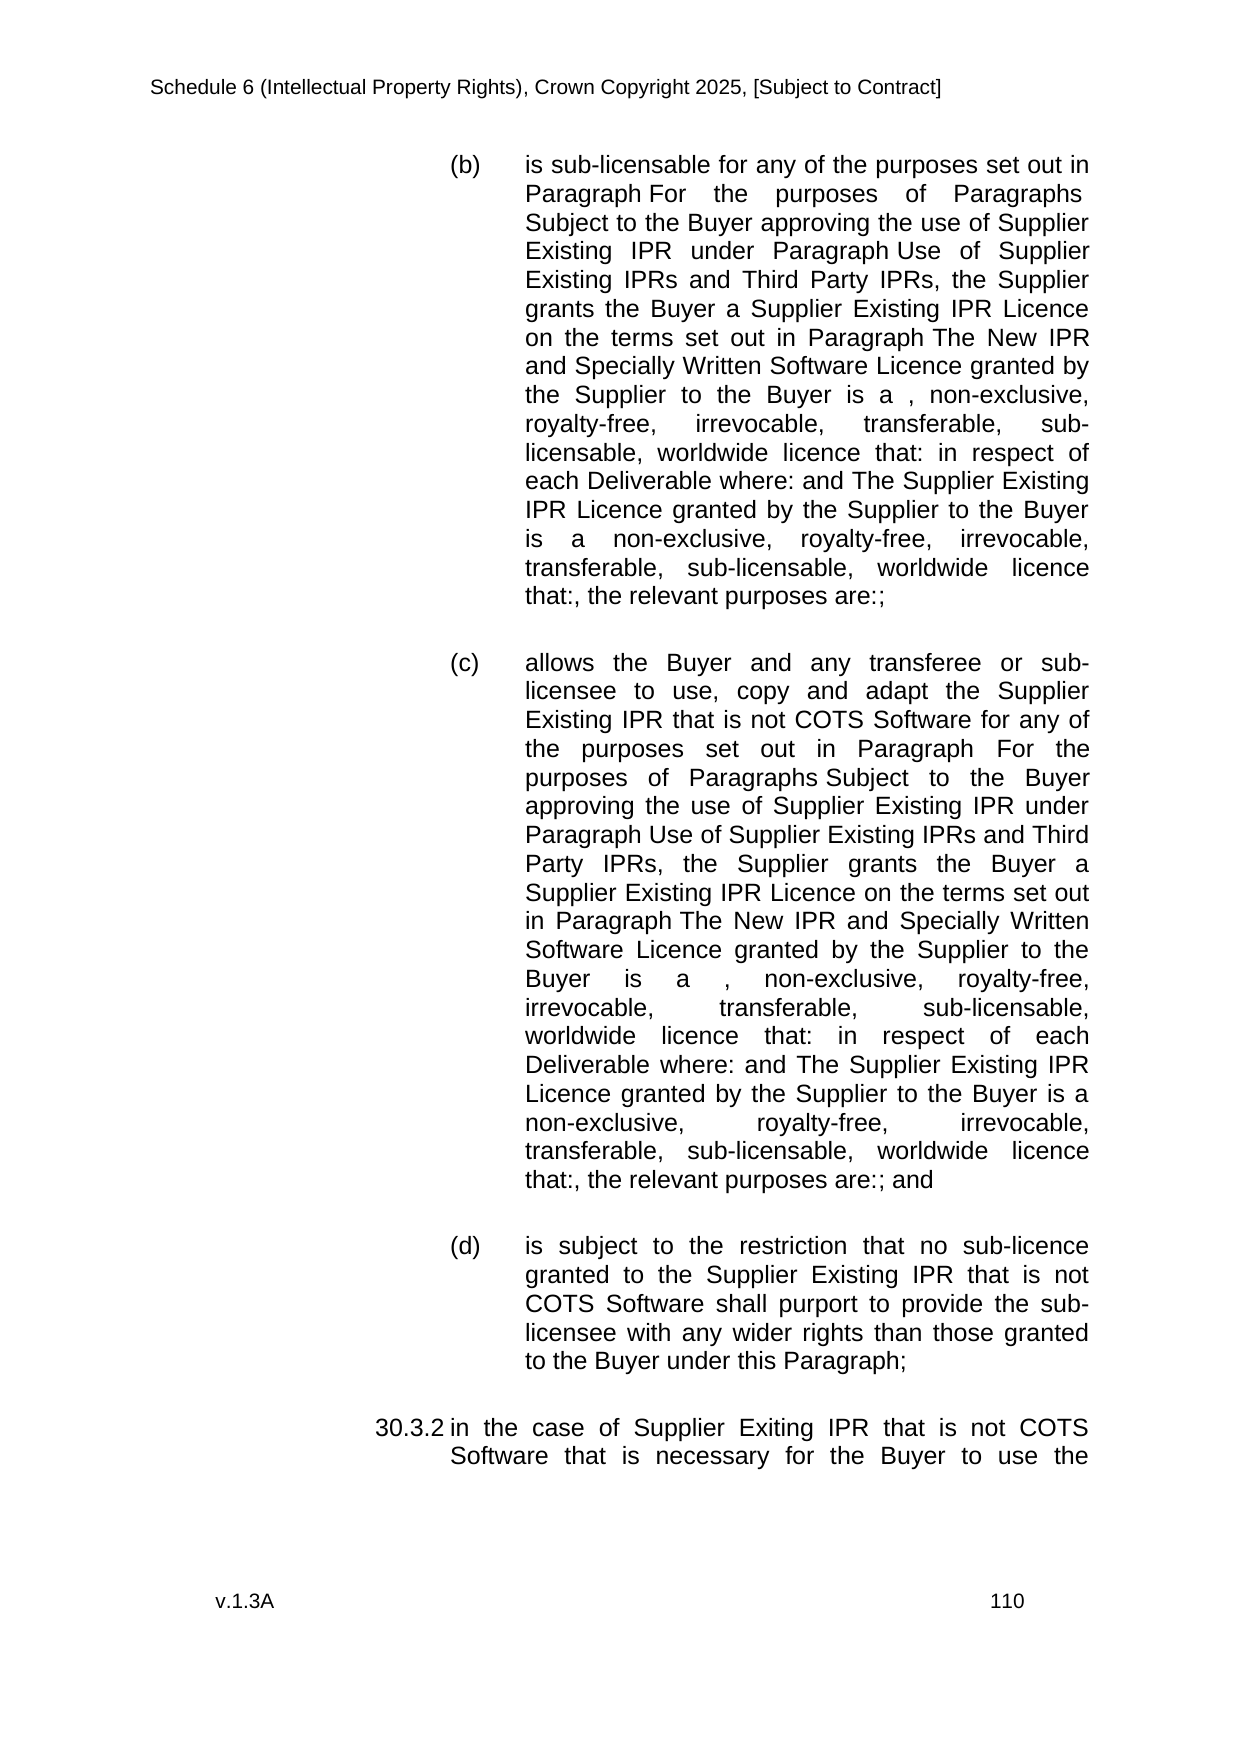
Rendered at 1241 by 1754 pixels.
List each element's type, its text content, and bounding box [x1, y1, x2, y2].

list is subject to the restriction that no sub-licence granted to the Supplier Existing IPR that is not COTS Software shall purport to provide the sub-licensee with any wider rights than those granted to the Buyer under this Paragraph; [450, 1231, 1090, 1375]
list in the case of Supplier Exiting IPR that is not COTS Software that is necessary for the Buyer to use the [375, 1412, 1090, 1470]
list is sub-licensable for any of the purposes set out in Paragraph For the purposes of Paragraphs Subject to the Buyer approving the use of Supplier Existing IPR under Paragraph Use of Supplier Existing IPRs and Third Party IPRs, the Supplier grants the Buyer a Supplier Existing IPR Licence on the terms set out in Paragraph The New IPR and Specially Written Software Licence granted by the Supplier to the Buyer is a , non-exclusive, royalty-free, irrevocable, transferable, sub-licensable, worldwide licence that: in respect of each Deliverable where: and The Supplier Existing IPR Licence granted by the Supplier to the Buyer is a non-exclusive, royalty-free, irrevocable, transferable, sub-licensable, worldwide licence that:, the relevant purposes are:; [450, 150, 1090, 610]
list allows the Buyer and any transferee or sub-licensee to use, copy and adapt the Supplier Existing IPR that is not COTS Software for any of the purposes set out in Paragraph For the purposes of Paragraphs Subject to the Buyer approving the use of Supplier Existing IPR under Paragraph Use of Supplier Existing IPRs and Third Party IPRs, the Supplier grants the Buyer a Supplier Existing IPR Licence on the terms set out in Paragraph The New IPR and Specially Written Software Licence granted by the Supplier to the Buyer is a , non-exclusive, royalty-free, irrevocable, transferable, sub-licensable, worldwide licence that: in respect of each Deliverable where: and The Supplier Existing IPR Licence granted by the Supplier to the Buyer is a non-exclusive, royalty-free, irrevocable, transferable, sub-licensable, worldwide licence that:, the relevant purposes are:; and [450, 647, 1090, 1194]
